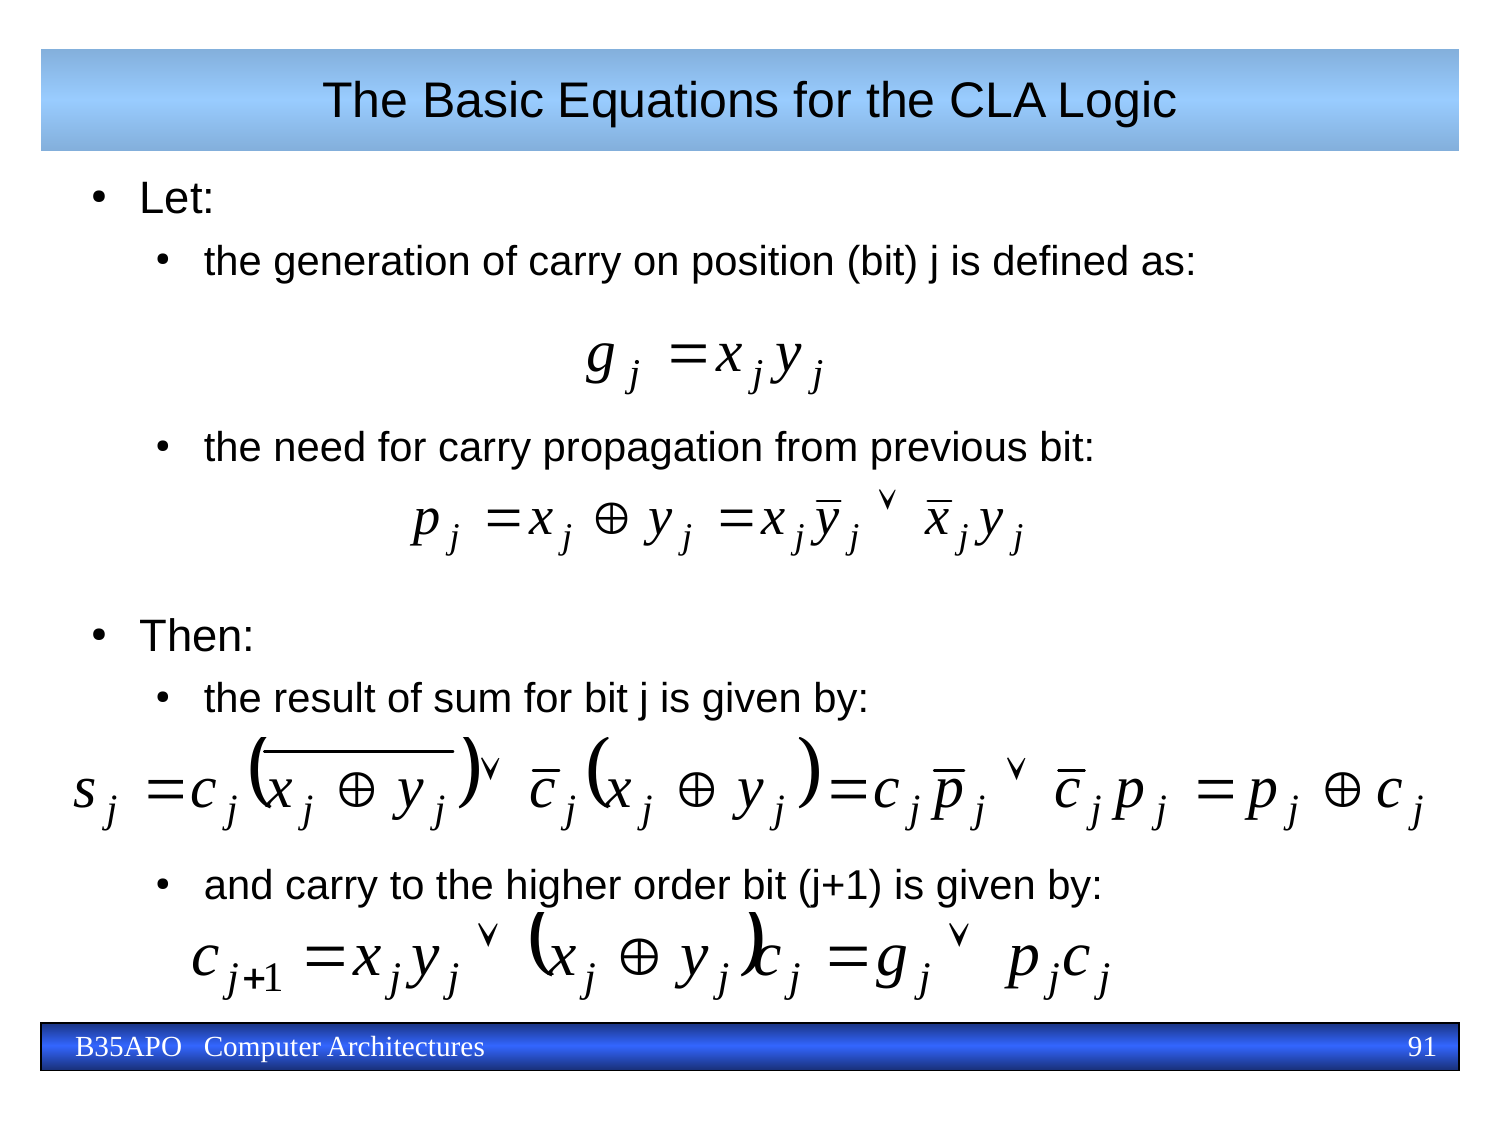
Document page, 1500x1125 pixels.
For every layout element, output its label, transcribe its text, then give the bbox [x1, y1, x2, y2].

chart [398, 480, 1036, 567]
list Let: the generation of carry on position (bit) j is defined as: the need for carry propagation from previous bit: Then: the result of sum for bit j is given by: and carry to the higher order bit (j+1) is given by: [75, 172, 1426, 737]
list Let: the generation of carry on position (bit) j is defined as: the need for carry propagation from previous bit: Then: the result of sum for bit j is given by: and carry to the higher order bit (j+1) is given by: [75, 843, 1426, 916]
chart [574, 312, 838, 407]
chart [63, 737, 1438, 843]
chart [183, 912, 1124, 1013]
title The Basic Equations for the CLA Logic [41, 49, 1459, 151]
